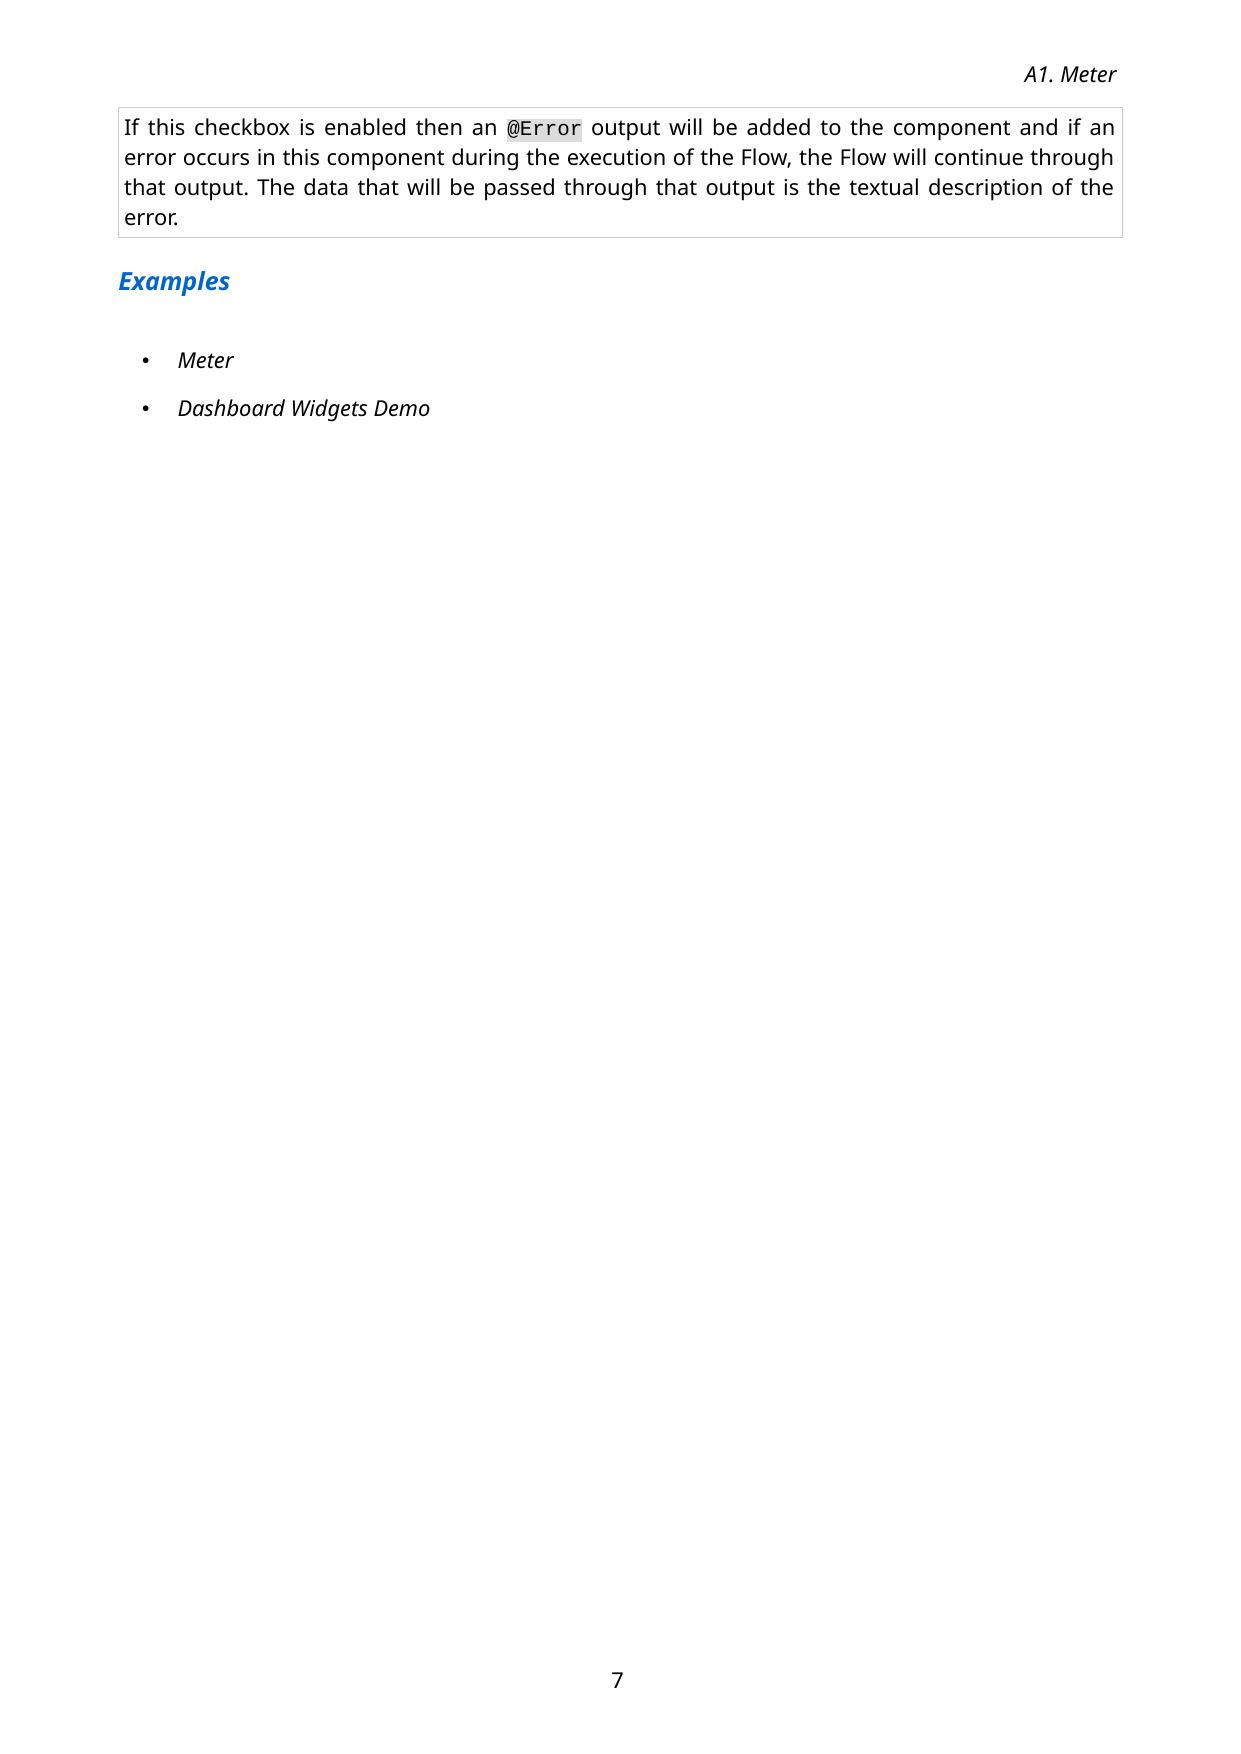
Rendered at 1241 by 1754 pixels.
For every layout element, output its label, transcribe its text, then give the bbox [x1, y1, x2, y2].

list Meter [142, 346, 1110, 375]
table_cell If this checkbox is enabled then an @Error output will be added to the component and if an error occurs in this component during the execution of the Flow, the Flow will continue through that output. The data that will be passed through that output is the textual description of the error. [119, 108, 1122, 237]
list Dashboard Widgets Demo [142, 393, 1110, 423]
subtitle Examples [118, 264, 1122, 298]
